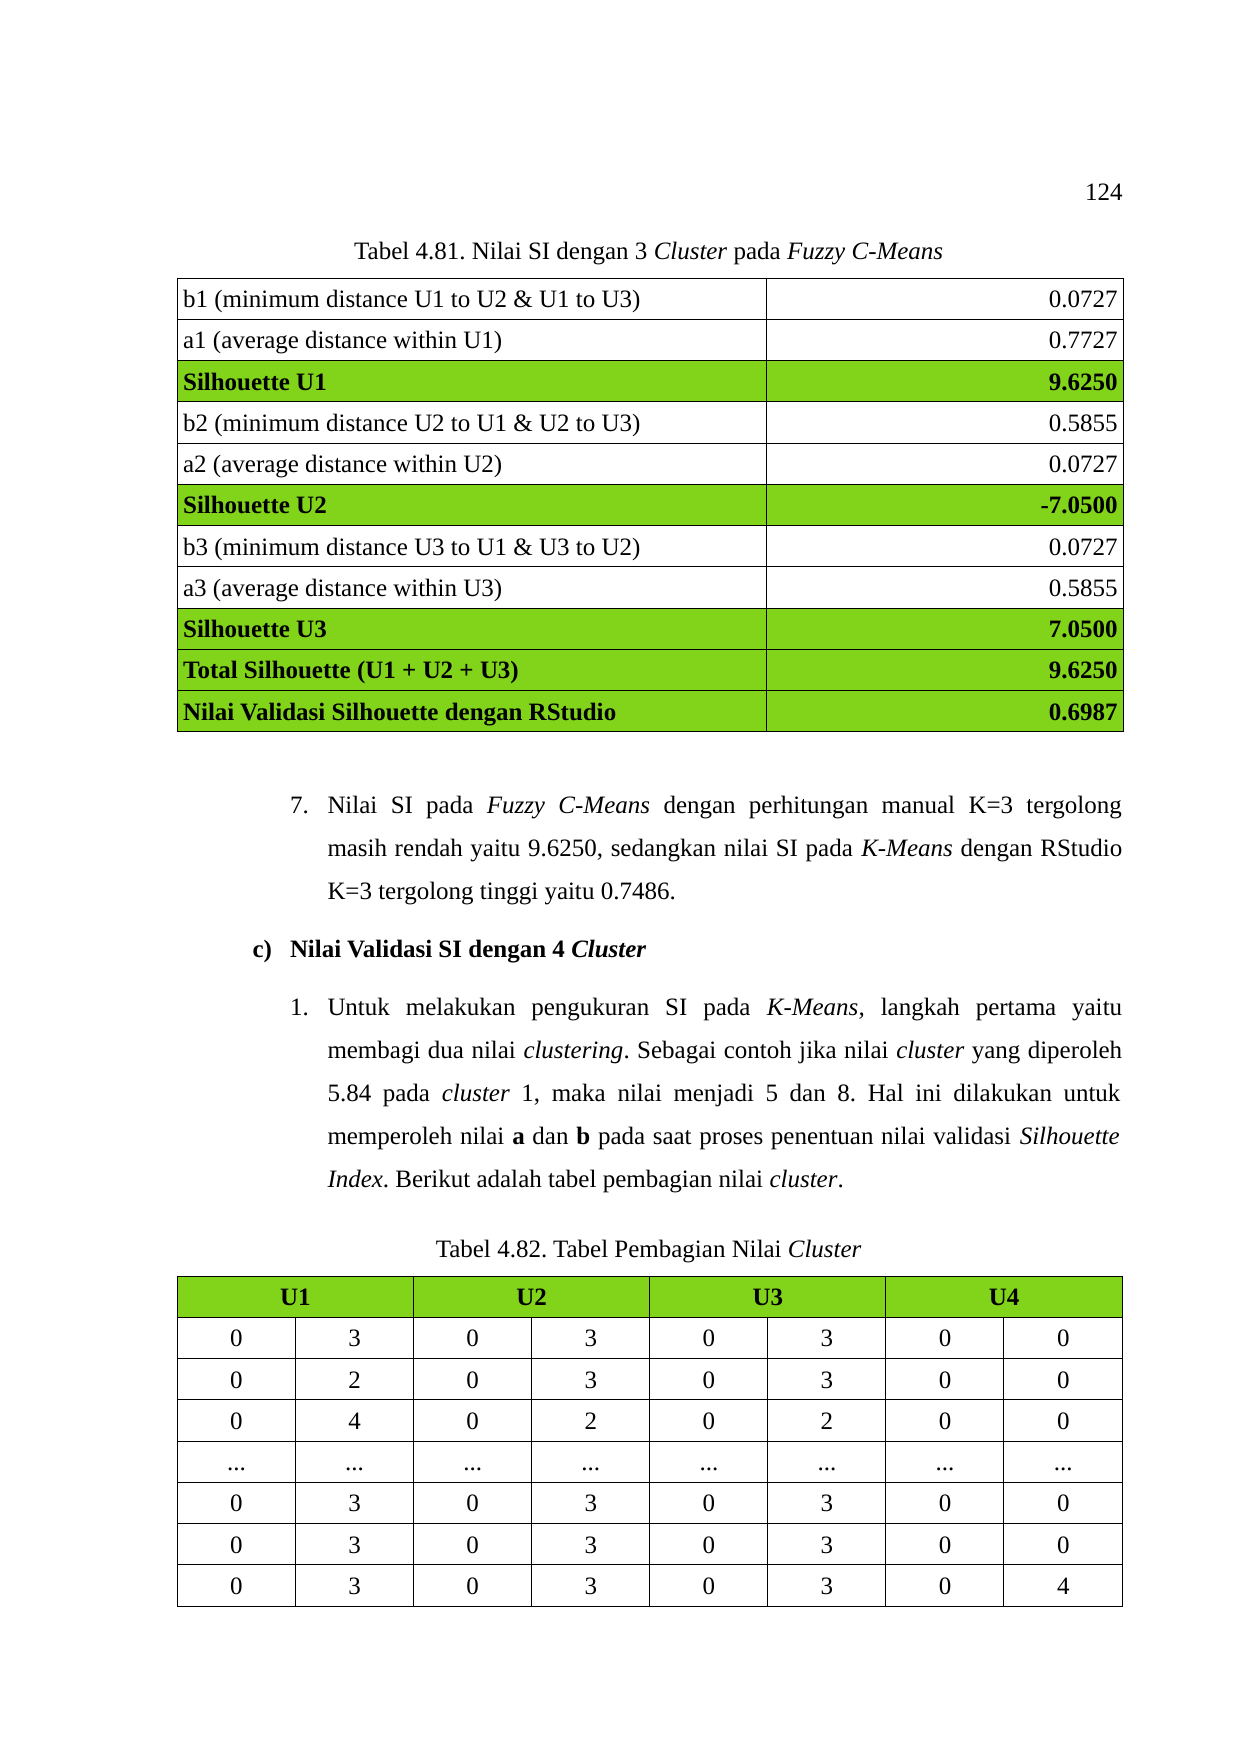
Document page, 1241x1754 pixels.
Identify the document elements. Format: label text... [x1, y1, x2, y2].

table_cell 4 [296, 1400, 413, 1441]
table_cell 0 [650, 1565, 767, 1606]
table_cell Silhouette U3 [178, 609, 766, 649]
table_cell 0.7727 [767, 320, 1123, 360]
table_cell 2 [296, 1359, 413, 1399]
table_cell 0 [414, 1359, 531, 1399]
text Tabel 4.81. Nilai SI dengan 3 Cluster pada Fuzzy C-Means [177, 236, 1122, 265]
text Tabel 4.82. Tabel Pembagian Nilai Cluster [177, 1234, 1122, 1263]
table_cell ... [296, 1442, 413, 1482]
table_cell 0.6987 [767, 691, 1123, 731]
table_cell ... [768, 1442, 885, 1482]
table_cell 0 [1004, 1400, 1122, 1441]
table_cell Silhouette U1 [178, 361, 766, 401]
table_cell 0 [886, 1400, 1003, 1441]
list Nilai SI pada Fuzzy C-Means dengan perhitungan manual K=3 tergolong masih rendah yaitu 9.6250, sedangkan nilai SI pada K-Means dengan RStudio K=3 tergolong tinggi yaitu 0.7486. [290, 790, 1122, 905]
table_cell 0 [414, 1318, 531, 1358]
table_cell 0.5855 [767, 402, 1123, 442]
table_cell 3 [296, 1565, 413, 1606]
table_header U2 [414, 1277, 649, 1317]
table_cell 9.6250 [767, 361, 1123, 401]
table_cell 0 [650, 1400, 767, 1441]
table_cell 0 [178, 1483, 295, 1523]
table_cell 3 [768, 1318, 885, 1358]
table_cell 0 [178, 1359, 295, 1399]
table_cell 3 [532, 1359, 649, 1399]
table_cell 3 [768, 1359, 885, 1399]
table_cell 0 [1004, 1318, 1122, 1358]
table_cell 0 [886, 1524, 1003, 1564]
table_cell 0 [178, 1318, 295, 1358]
table_cell 0 [414, 1400, 531, 1441]
table_cell 3 [768, 1524, 885, 1564]
table_header 0.0727 [767, 279, 1123, 319]
table_cell a1 (average distance within U1) [178, 320, 766, 360]
table_cell Silhouette U2 [178, 485, 766, 525]
table_header U1 [178, 1277, 413, 1317]
table_header b1 (minimum distance U1 to U2 & U1 to U3) [178, 279, 766, 319]
table_cell 0.0727 [767, 526, 1123, 566]
table_cell 3 [532, 1483, 649, 1523]
table_cell 0 [886, 1359, 1003, 1399]
table_cell 0 [886, 1318, 1003, 1358]
table_cell 3 [532, 1524, 649, 1564]
table_cell 0 [886, 1565, 1003, 1606]
table_header U3 [650, 1277, 885, 1317]
table_cell 7.0500 [767, 609, 1123, 649]
table_cell b2 (minimum distance U2 to U1 & U2 to U3) [178, 402, 766, 442]
table_cell 0 [178, 1524, 295, 1564]
table_cell ... [178, 1442, 295, 1482]
table_cell ... [1004, 1442, 1122, 1482]
table_cell 0 [1004, 1483, 1122, 1523]
table_cell ... [532, 1442, 649, 1482]
table_cell 0 [1004, 1359, 1122, 1399]
table_cell a3 (average distance within U3) [178, 567, 766, 607]
table_cell 0 [178, 1565, 295, 1606]
table_cell 3 [296, 1318, 413, 1358]
table_cell 2 [768, 1400, 885, 1441]
table_cell 4 [1004, 1565, 1122, 1606]
table_cell 0 [886, 1483, 1003, 1523]
table_cell a2 (average distance within U2) [178, 444, 766, 484]
table_cell 0 [650, 1359, 767, 1399]
table_cell ... [886, 1442, 1003, 1482]
table_cell 2 [532, 1400, 649, 1441]
table_cell ... [414, 1442, 531, 1482]
table_cell Total Silhouette (U1 + U2 + U3) [178, 650, 766, 690]
table_cell 0 [650, 1524, 767, 1564]
table_cell ... [650, 1442, 767, 1482]
table_cell 3 [768, 1483, 885, 1523]
table_cell b3 (minimum distance U3 to U1 & U3 to U2) [178, 526, 766, 566]
list Nilai Validasi SI dengan 4 Cluster [252, 934, 1122, 963]
table_header U4 [886, 1277, 1122, 1317]
table_cell 0 [650, 1483, 767, 1523]
table_cell 0.5855 [767, 567, 1123, 607]
table_cell 0.0727 [767, 444, 1123, 484]
table_cell -7.0500 [767, 485, 1123, 525]
table_cell 0 [414, 1524, 531, 1564]
table_cell 3 [532, 1318, 649, 1358]
table_cell Nilai Validasi Silhouette dengan RStudio [178, 691, 766, 731]
table_cell 0 [178, 1400, 295, 1441]
table_cell 9.6250 [767, 650, 1123, 690]
table_cell 3 [296, 1483, 413, 1523]
table_cell 0 [414, 1483, 531, 1523]
table_cell 3 [768, 1565, 885, 1606]
table_cell 0 [414, 1565, 531, 1606]
table_cell 3 [296, 1524, 413, 1564]
table_cell 0 [1004, 1524, 1122, 1564]
table_cell 0 [650, 1318, 767, 1358]
table_cell 3 [532, 1565, 649, 1606]
list Untuk melakukan pengukuran SI pada K-Means, langkah pertama yaitu membagi dua nilai clustering. Sebagai contoh jika nilai cluster yang diperoleh 5.84 pada cluster 1, maka nilai menjadi 5 dan 8. Hal ini dilakukan untuk memperoleh nilai a dan b pada saat proses penentuan nilai validasi Silhouette Index. Berikut adalah tabel pembagian nilai cluster. [290, 992, 1122, 1193]
